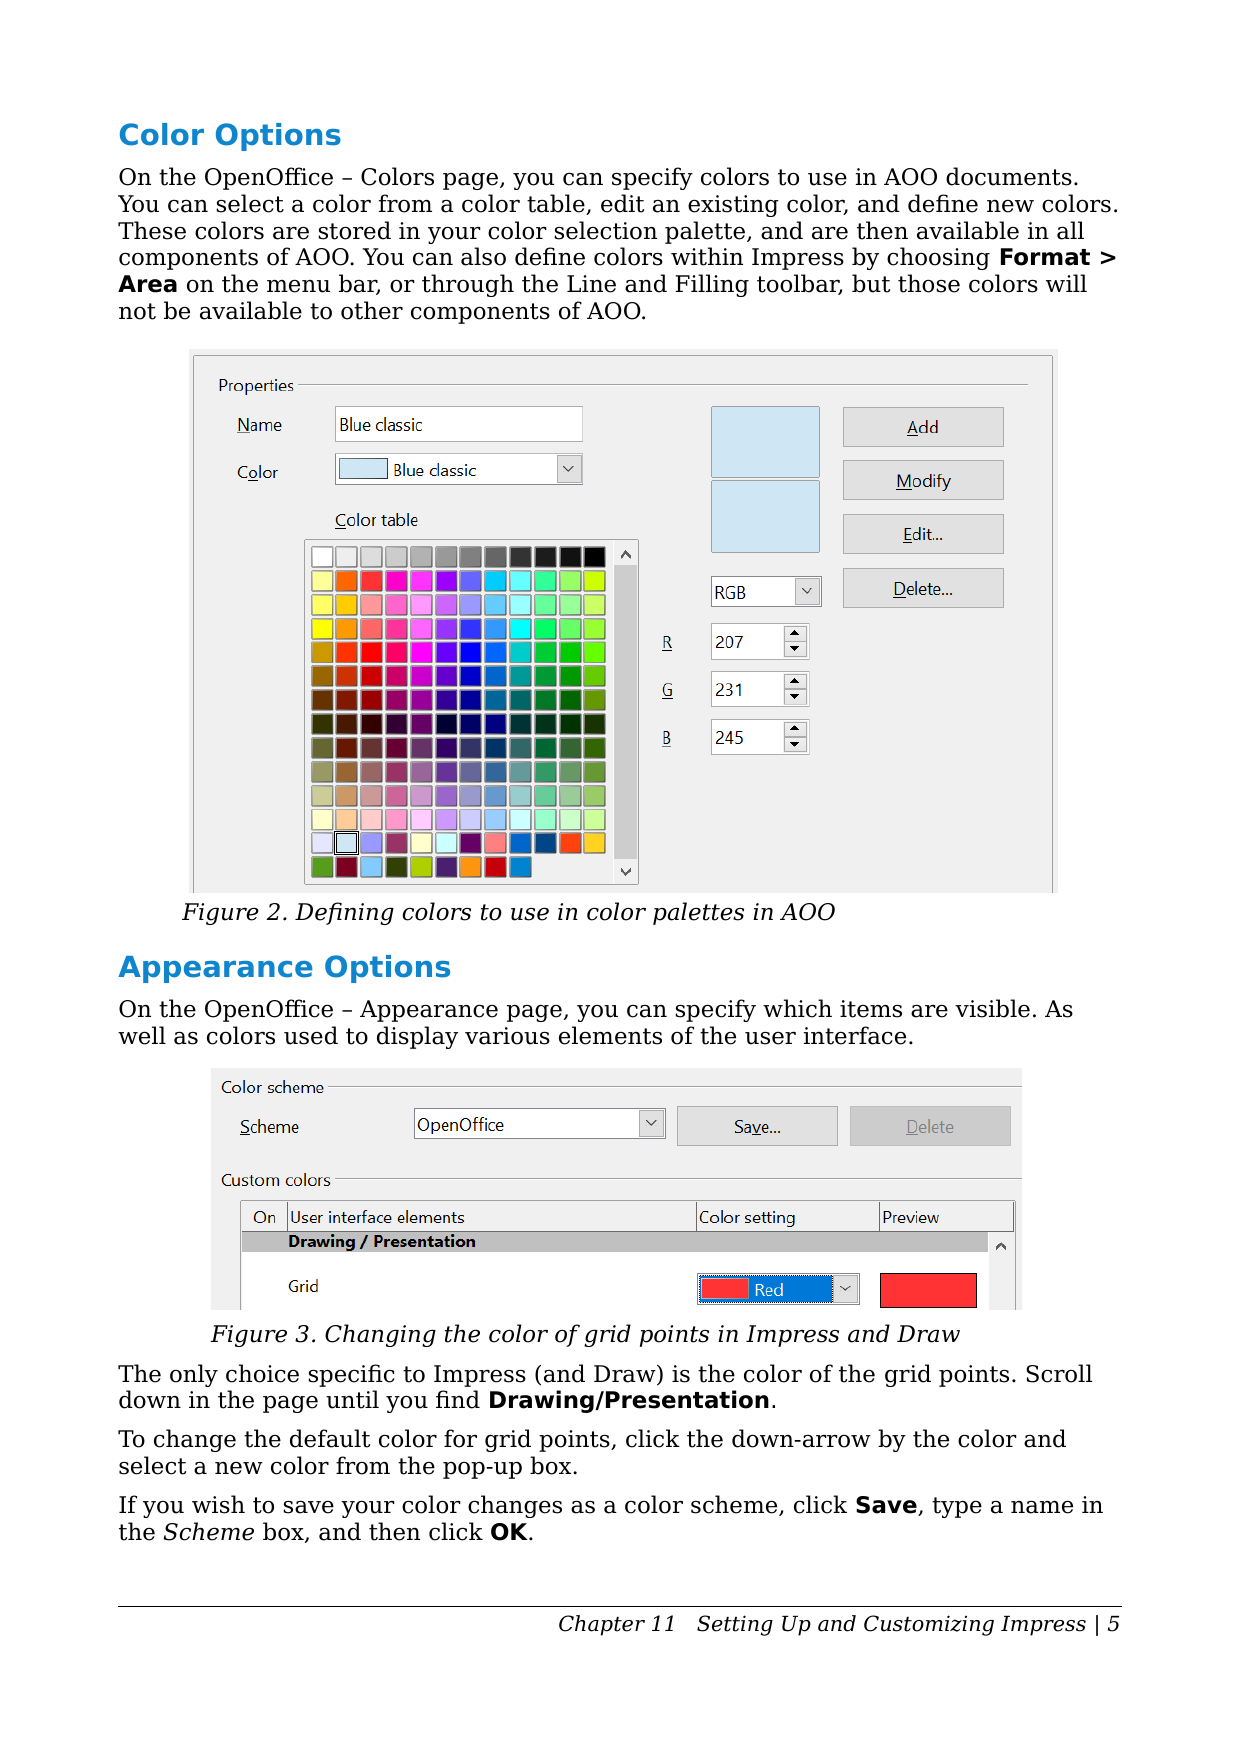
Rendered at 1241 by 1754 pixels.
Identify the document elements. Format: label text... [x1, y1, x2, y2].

text On the OpenOffice – Colors page, you can specify colors to use in AOO documents. You can select a color from a color table, edit an existing color, and define new colors. These colors are stored in your color selection palette, and are then available in all components of AOO. You can also define colors within Impress by choosing Format > Area on the menu bar, or through the Line and Filling toolbar, but those colors will not be available to other components of AOO. [118, 164, 1122, 324]
text To change the default color for grid points, click the down-arrow by the color and select a new color from the pop-up box. [118, 1427, 1122, 1480]
text Figure 3. Changing the color of grid points in Impress and Draw [211, 1322, 1029, 1348]
text The only choice specific to Impress (and Draw) is the color of the grid points. Scroll down in the page until you find Drawing/Presentation. [118, 1361, 1122, 1414]
subtitle Appearance Options [118, 950, 1122, 984]
text If you wish to save your color changes as a color scheme, click Save, type a name in the Scheme box, and then click OK. [118, 1492, 1122, 1546]
text Figure 2. Defining colors to use in color palettes in AOO [182, 899, 1058, 926]
picture [189, 349, 1058, 893]
subtitle Color Options [118, 118, 1122, 152]
picture [210, 1068, 1023, 1310]
list On the OpenOffice – Appearance page, you can specify which items are visible. As well as colors used to display various elements of the user interface. [118, 996, 1122, 1050]
